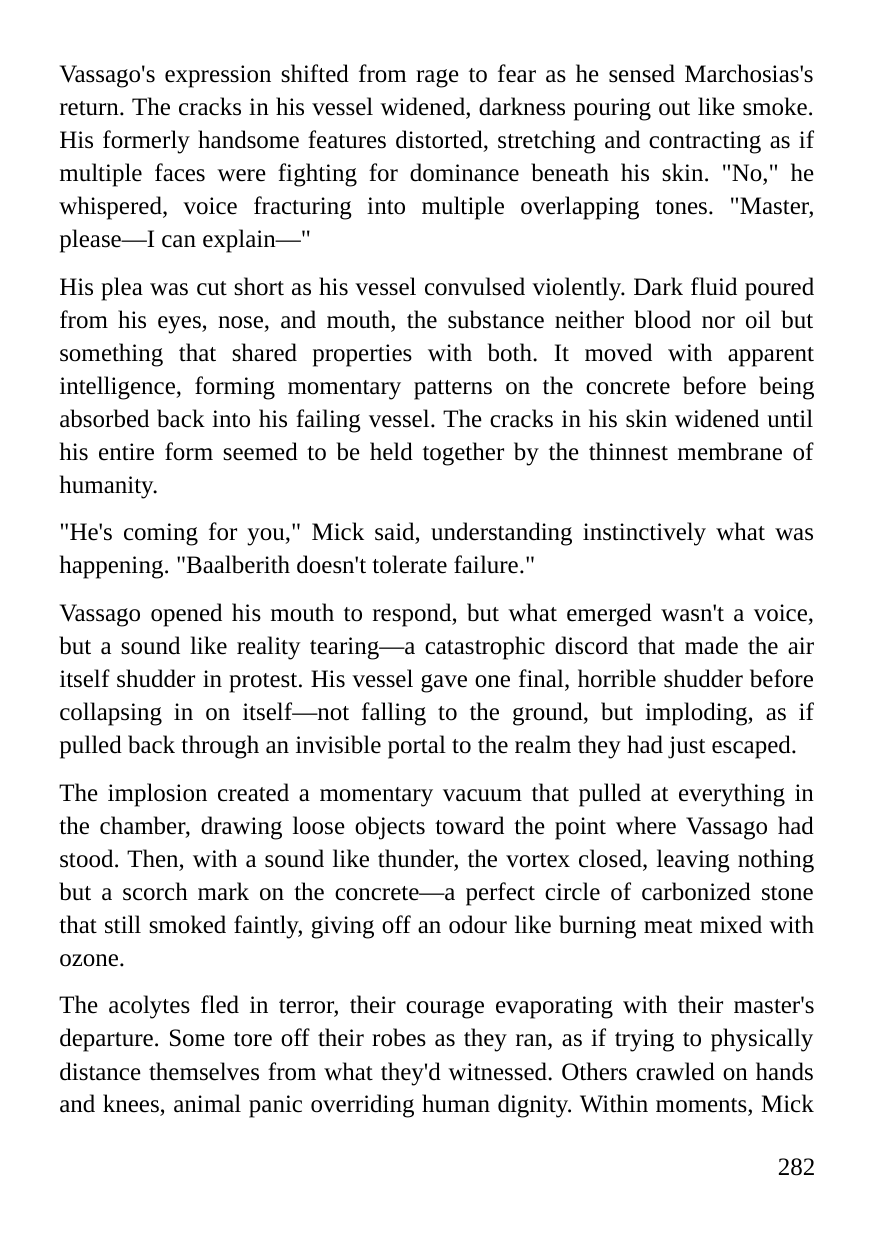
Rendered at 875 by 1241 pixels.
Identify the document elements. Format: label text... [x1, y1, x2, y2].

text Vassago's expression shifted from rage to fear as he sensed Marchosias's return. The cracks in his vessel widened, darkness pouring out like smoke. His formerly handsome features distorted, stretching and contracting as if multiple faces were fighting for dominance beneath his skin. "No," he whispered, voice fracturing into multiple overlapping tones. "Master, please—I can explain—" [59, 59, 815, 253]
text His plea was cut short as his vessel convulsed violently. Dark fluid poured from his eyes, nose, and mouth, the substance neither blood nor oil but something that shared properties with both. It moved with apparent intelligence, forming momentary patterns on the concrete before being absorbed back into his failing vessel. The cracks in his skin widened until his entire form seemed to be held together by the thinnest membrane of humanity. [59, 272, 815, 499]
text The acolytes fled in terror, their courage evaporating with their master's departure. Some tore off their robes as they ran, as if trying to physically distance themselves from what they'd witnessed. Others crawled on hands and knees, animal panic overriding human dignity. Within moments, Mick [59, 991, 815, 1118]
text The implosion created a momentary vacuum that pulled at everything in the chamber, drawing loose objects toward the point where Vassago had stood. Then, with a sound like thunder, the vortex closed, leaving nothing but a scorch mark on the concrete—a perfect circle of carbonized stone that still smoked faintly, giving off an odour like burning meat mixed with ozone. [59, 778, 815, 972]
text Vassago opened his mouth to respond, but what emerged wasn't a voice, but a sound like reality tearing—a catastrophic discord that made the air itself shudder in protest. His vessel gave one final, horrible shudder before collapsing in on itself—not falling to the ground, but imploding, as if pulled back through an invisible portal to the realm they had just escaped. [59, 598, 815, 759]
text "He's coming for you," Mick said, understanding instinctively what was happening. "Baalberith doesn't tolerate failure." [59, 517, 815, 579]
